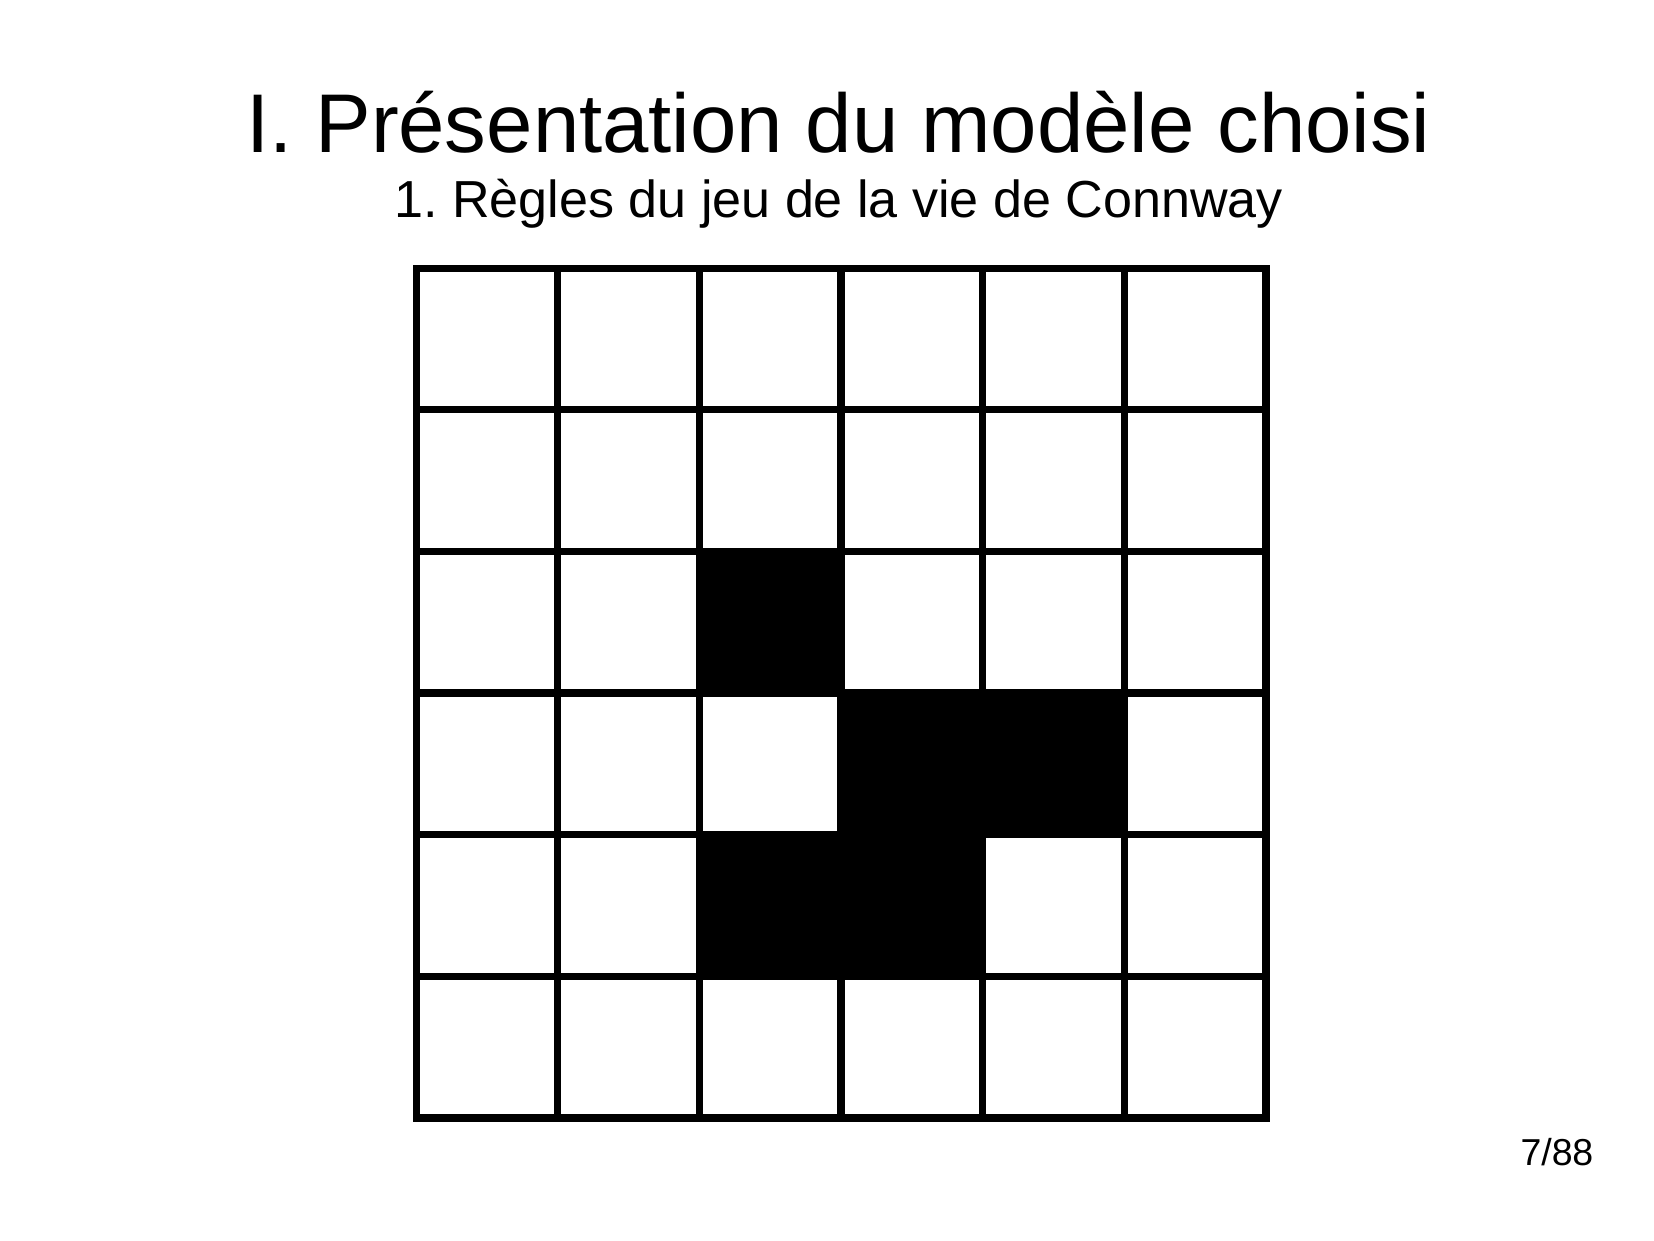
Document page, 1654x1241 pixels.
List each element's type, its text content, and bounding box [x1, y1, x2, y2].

text_box <number>/88 [1505, 1124, 1654, 1182]
picture [413, 265, 1270, 1123]
title I. Présentation du modèle choisi 1. Règles du jeu de la vie de Connway [82, 49, 1595, 257]
